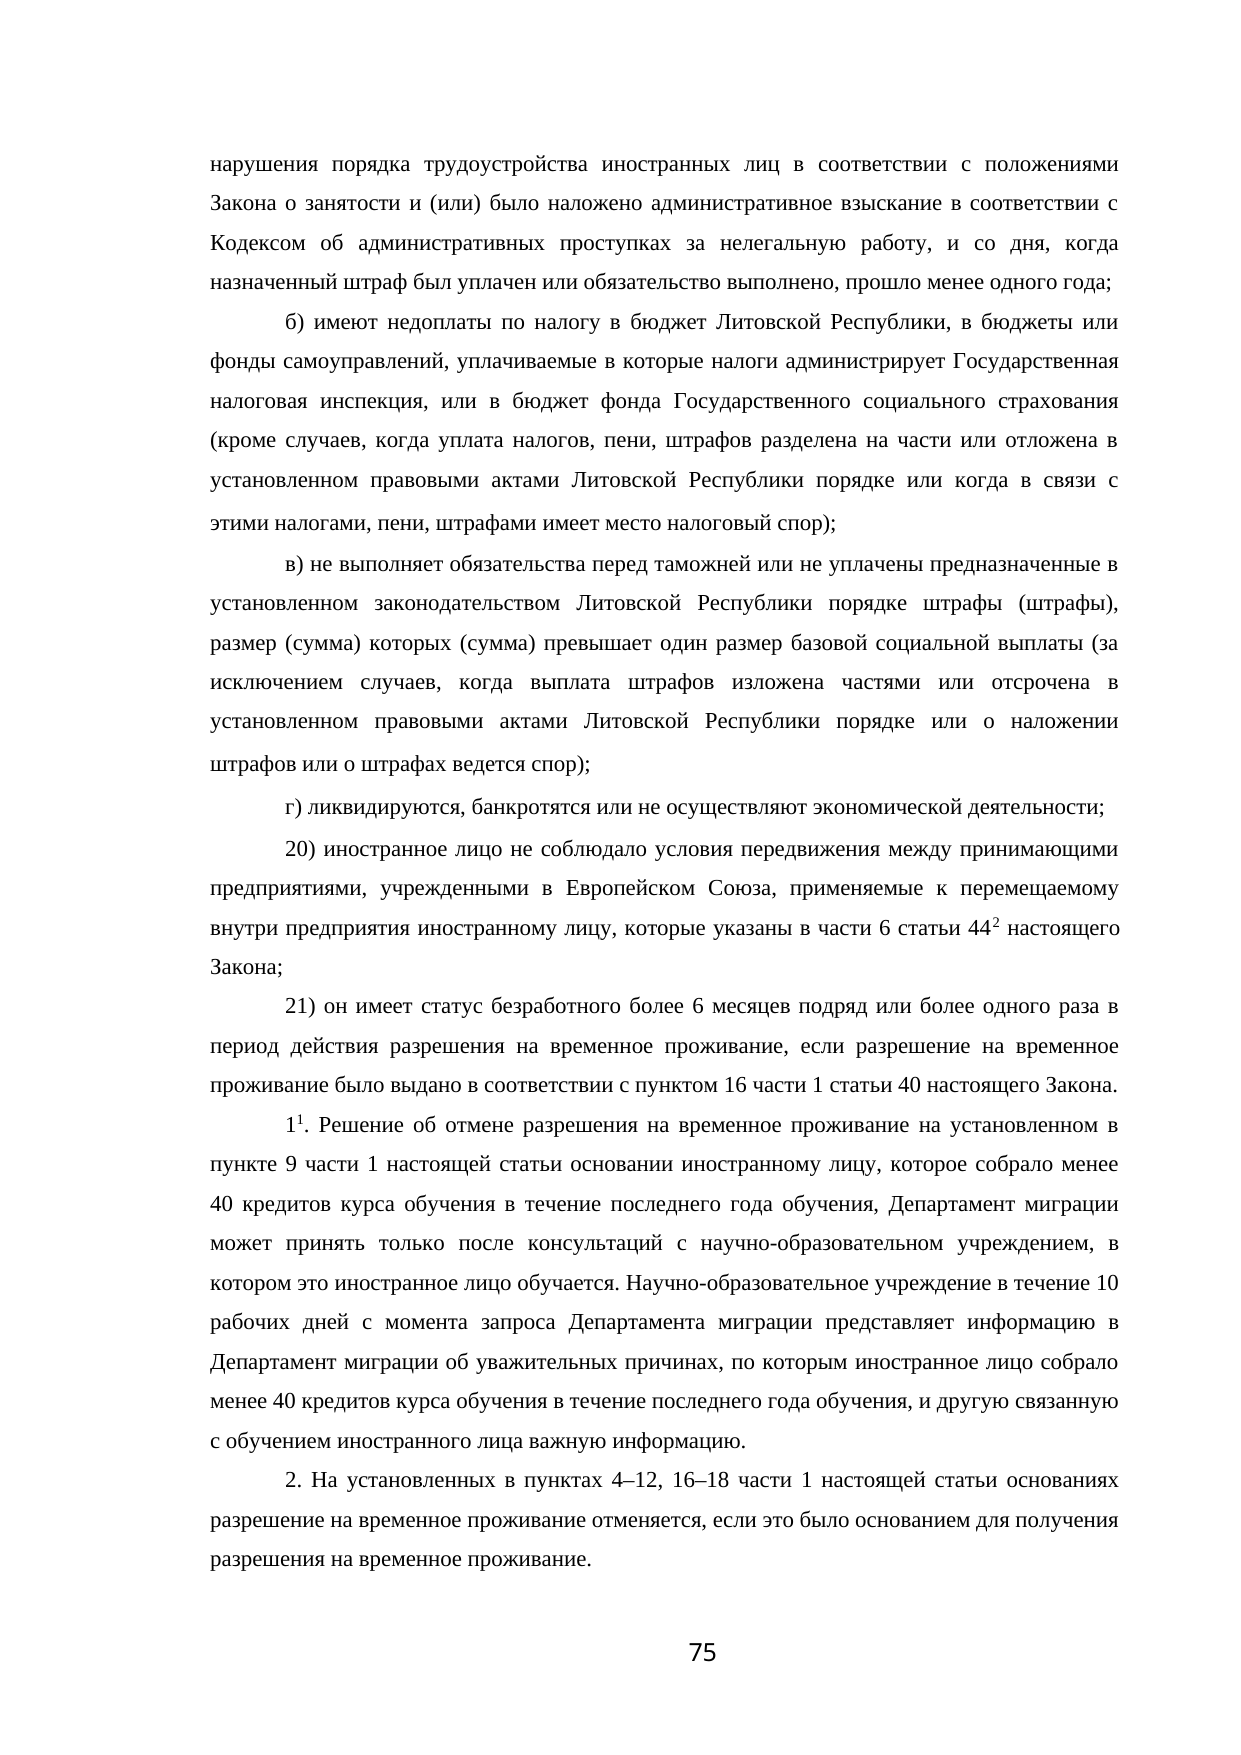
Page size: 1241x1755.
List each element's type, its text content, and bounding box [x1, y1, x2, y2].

text 2. На установленных в пунктах 4–12, 16–18 части 1 настоящей статьи основаниях разрешение на временное проживание отменяется, если это было основанием для получения разрешения на временное проживание. [210, 1466, 1120, 1572]
text в) не выполняет обязательства перед таможней или не уплачены предназначенные в установленном законодательством Литовской Республики порядке штрафы (штрафы), размер (сумма) которых (сумма) превышает один размер базовой социальной выплаты (за исключением случаев, когда выплата штрафов изложена частями или отсрочена в установленном правовыми актами Литовской Республики порядке или о наложении штрафов или о штрафах ведется спор); [210, 550, 1120, 777]
text г) ликвидируются, банкротятся или не осуществляют экономической деятельности; [210, 791, 1120, 820]
text 21) он имеет статус безработного более 6 месяцев подряд или более одного раза в период действия разрешения на временное проживание, если разрешение на временное проживание было выдано в соответствии с пунктом 16 части 1 статьи 40 настоящего Закона. [210, 992, 1120, 1098]
text 20) иностранное лицо не соблюдало условия передвижения между принимающими предприятиями, учрежденными в Европейском Союза, применяемые к перемещаемому внутри предприятия иностранному лицу, которые указаны в части 6 статьи 442 настоящего Закона; [210, 834, 1120, 979]
text б) имеют недоплаты по налогу в бюджет Литовской Республики, в бюджеты или фонды самоуправлений, уплачиваемые в которые налоги администрирует Государственная налоговая инспекция, или в бюджет фонда Государственного социального страхования (кроме случаев, когда уплата налогов, пени, штрафов разделена на части или отложена в установленном правовыми актами Литовской Республики порядке или когда в связи с этими налогами, пени, штрафами имеет место налоговый спор); [210, 308, 1120, 535]
text нарушения порядка трудоустройства иностранных лиц в соответствии с положениями Закона о занятости и (или) было наложено административное взыскание в соответствии с Кодексом об административных проступках за нелегальную работу, и со дня, когда назначенный штраф был уплачен или обязательство выполнено, прошло менее одного года; [210, 150, 1120, 295]
text 11. Решение об отмене разрешения на временное проживание на установленном в пункте 9 части 1 настоящей статьи основании иностранному лицу, которое собрало менее 40 кредитов курса обучения в течение последнего года обучения, Департамент миграции может принять только после консультаций с научно-образовательном учреждением, в котором это иностранное лицо обучается. Научно-образовательное учреждение в течение 10 рабочих дней с момента запроса Департамента миграции представляет информацию в Департамент миграции об уважительных причинах, по которым иностранное лицо собрало менее 40 кредитов курса обучения в течение последнего года обучения, и другую связанную с обучением иностранного лица важную информацию. [210, 1111, 1120, 1453]
